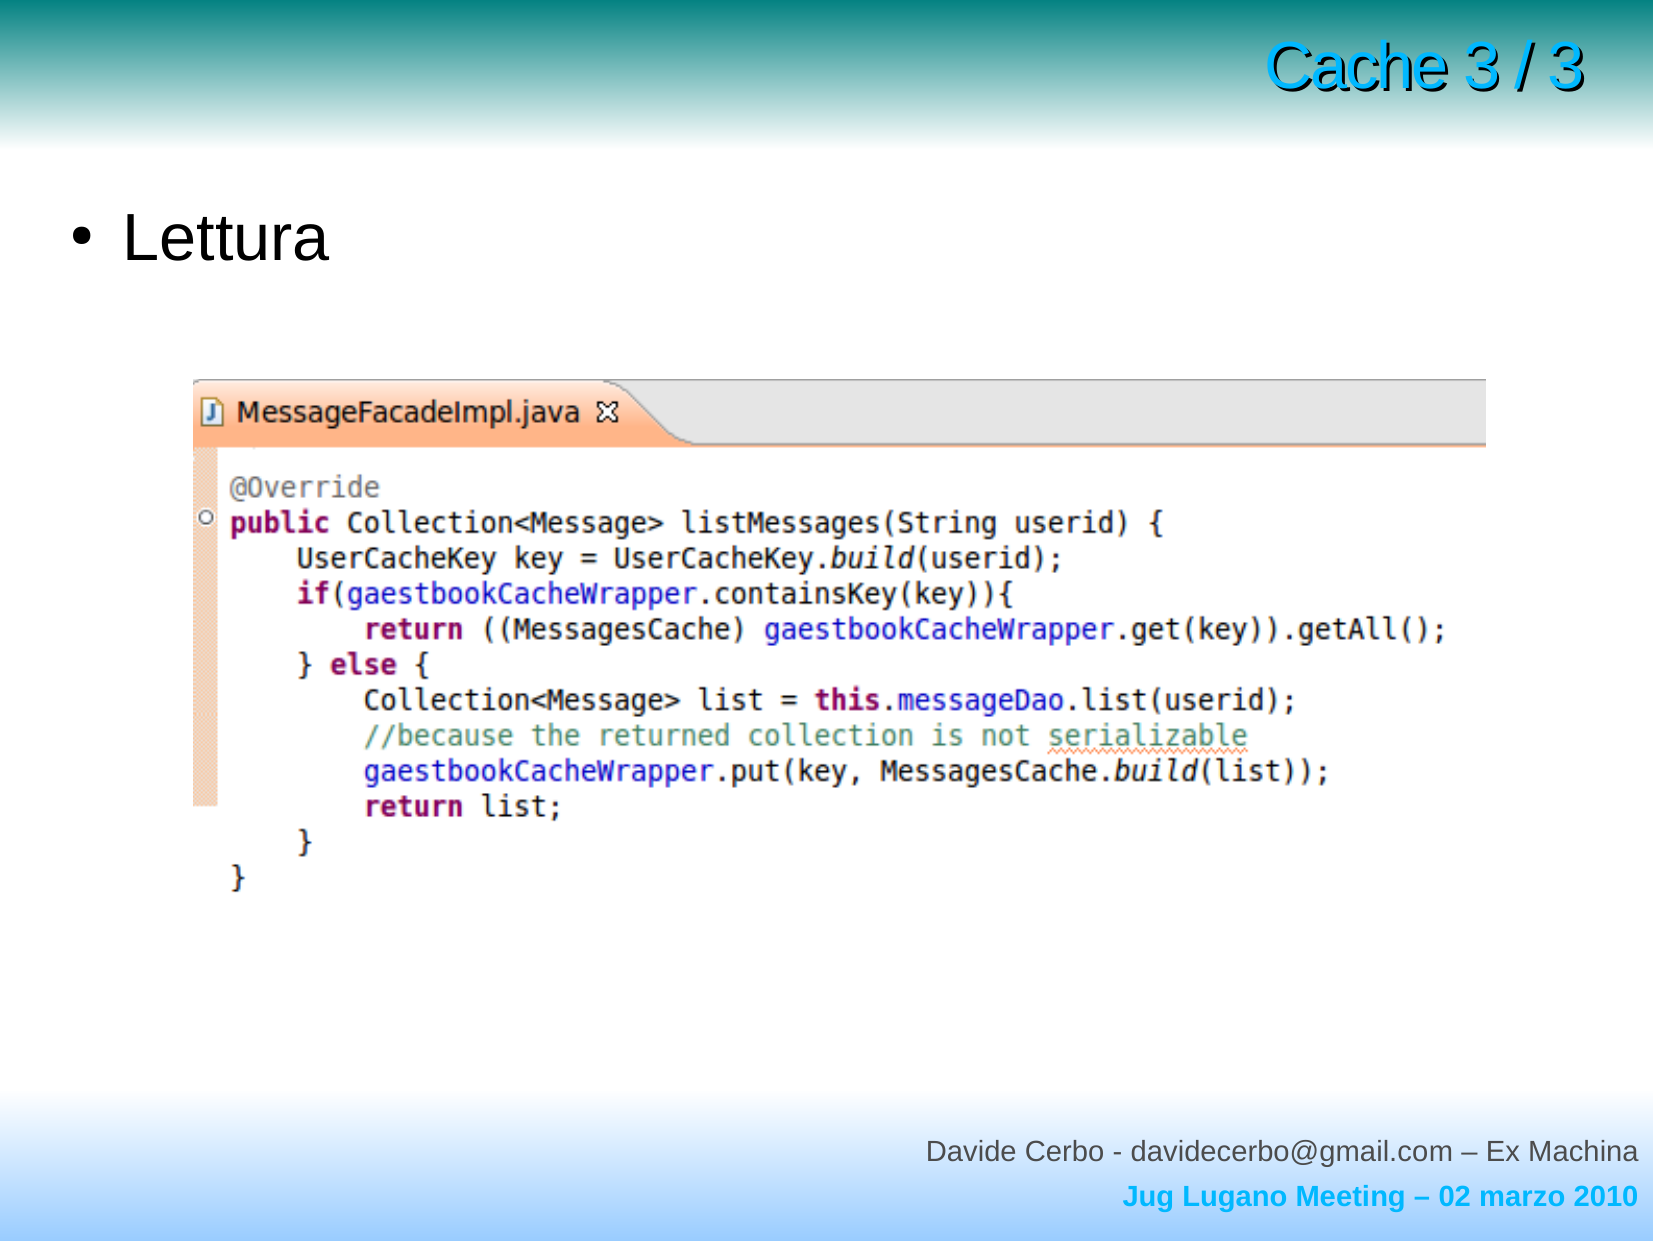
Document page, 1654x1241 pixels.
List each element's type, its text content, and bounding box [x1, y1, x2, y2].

title Cache 3 / 3 [108, 7, 1585, 124]
list Lettura [52, 200, 1594, 1020]
